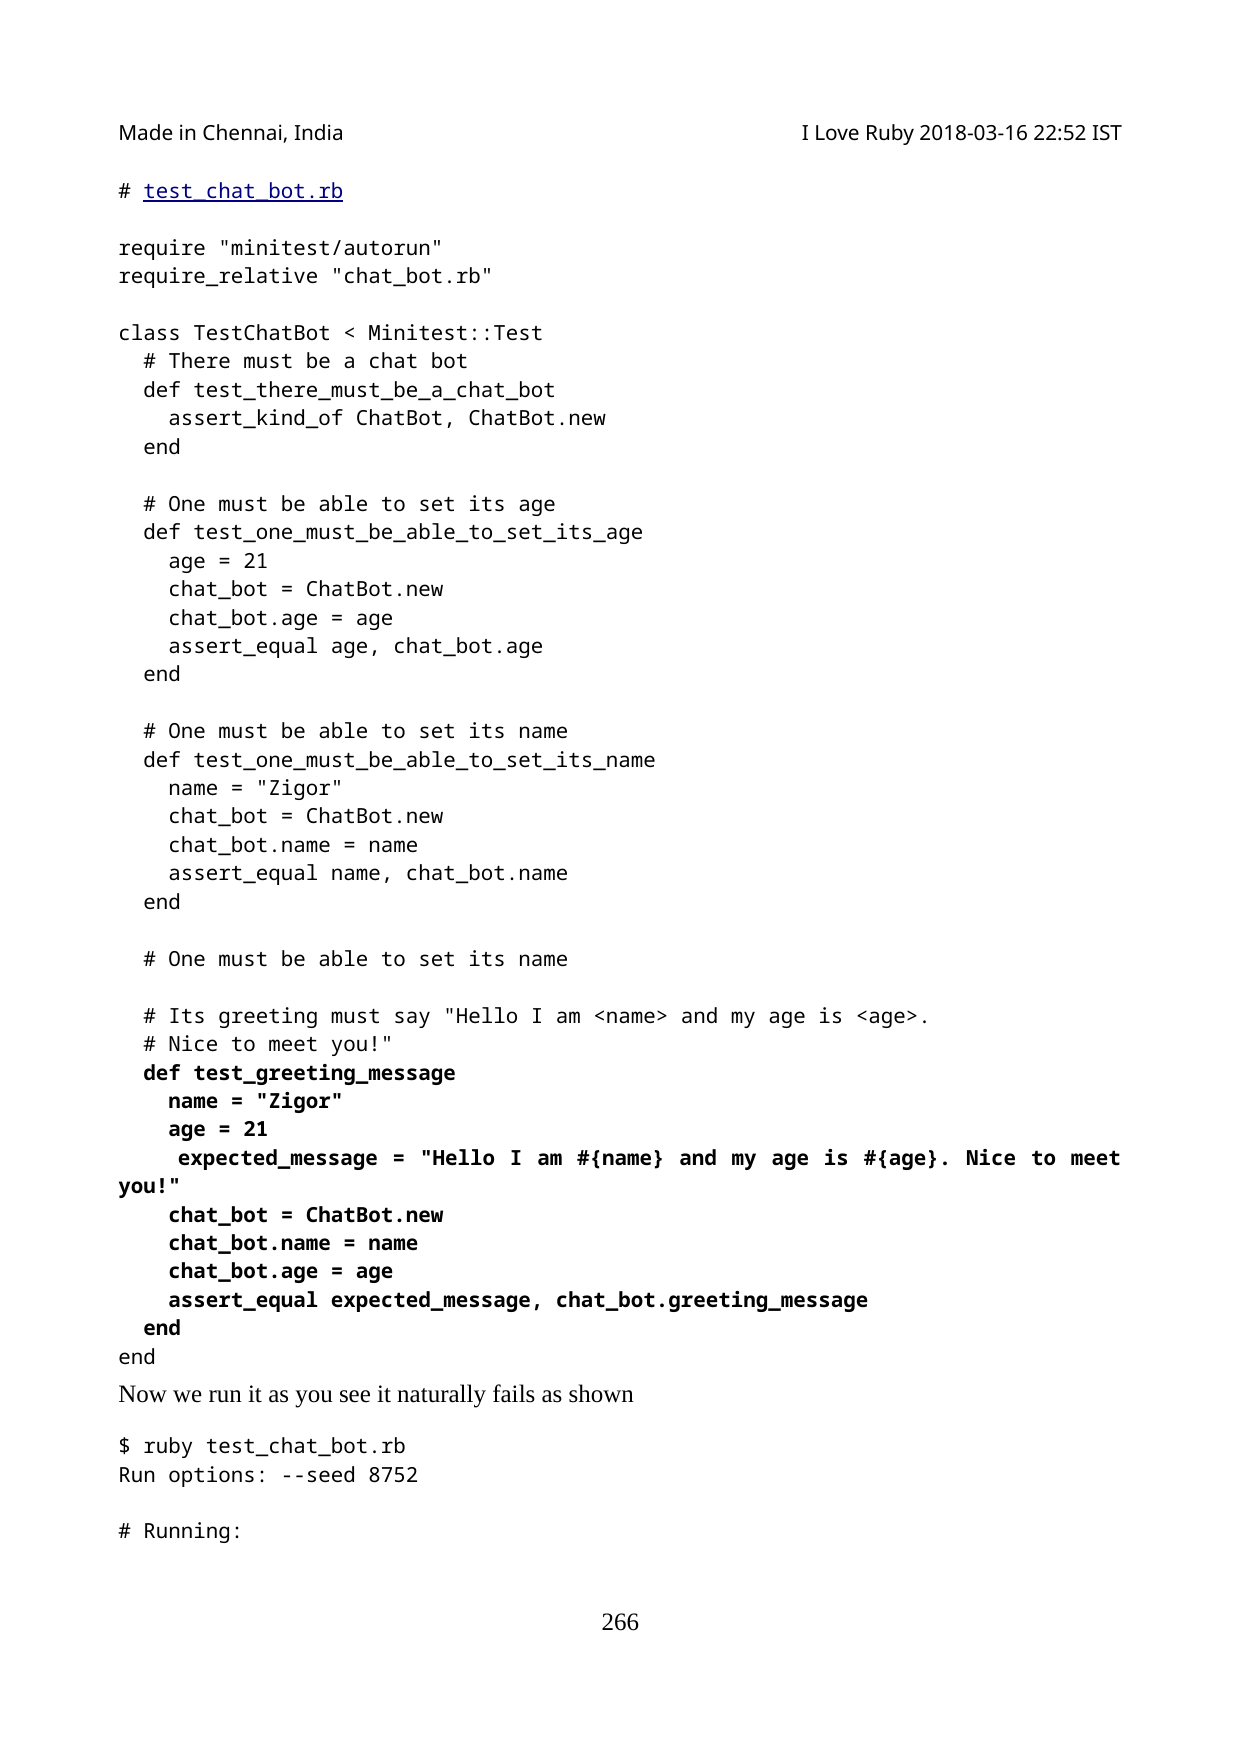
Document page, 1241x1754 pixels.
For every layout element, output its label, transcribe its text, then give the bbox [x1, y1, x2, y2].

text $ ruby test_chat_bot.rb [118, 1431, 1122, 1460]
text name = "Zigor" [118, 1086, 1122, 1114]
text end [118, 887, 1122, 915]
text end [118, 432, 1122, 460]
text end [118, 1313, 1122, 1342]
text end [118, 1342, 1122, 1370]
text chat_bot.name = name [118, 1228, 1122, 1257]
text chat_bot = ChatBot.new [118, 574, 1122, 603]
text # One must be able to set its name [118, 716, 1122, 745]
text require "minitest/autorun" [118, 233, 1122, 261]
text assert_equal expected_message, chat_bot.greeting_message [118, 1285, 1122, 1313]
text Run options: --seed 8752 [118, 1460, 1122, 1488]
text require_relative "chat_bot.rb" [118, 261, 1122, 290]
text age = 21 [118, 1114, 1122, 1143]
text assert_kind_of ChatBot, ChatBot.new [118, 403, 1122, 432]
text chat_bot = ChatBot.new [118, 1200, 1122, 1228]
text chat_bot = ChatBot.new [118, 802, 1122, 830]
text # One must be able to set its name [118, 944, 1122, 972]
text assert_equal age, chat_bot.age [118, 631, 1122, 659]
text # There must be a chat bot [118, 347, 1122, 375]
text chat_bot.name = name [118, 830, 1122, 858]
text class TestChatBot < Minitest::Test [118, 318, 1122, 347]
text expected_message = "Hello I am #{name} and my age is #{age}. Nice to meet you!" [118, 1143, 1122, 1200]
text name = "Zigor" [118, 773, 1122, 802]
text chat_bot.age = age [118, 603, 1122, 631]
text def test_there_must_be_a_chat_bot [118, 375, 1122, 403]
text assert_equal name, chat_bot.name [118, 858, 1122, 887]
text # Nice to meet you!" [118, 1029, 1122, 1058]
text # Its greeting must say "Hello I am <name> and my age is <age>. [118, 1001, 1122, 1029]
text def test_one_must_be_able_to_set_its_name [118, 745, 1122, 773]
text # Running: [118, 1517, 1122, 1545]
text # One must be able to set its age [118, 489, 1122, 517]
text def test_one_must_be_able_to_set_its_age [118, 517, 1122, 546]
text Now we run it as you see it naturally fails as shown [118, 1379, 1122, 1408]
text def test_greeting_message [118, 1058, 1122, 1086]
text end [118, 659, 1122, 688]
text chat_bot.age = age [118, 1257, 1122, 1285]
text age = 21 [118, 546, 1122, 574]
text # test_chat_bot.rb [118, 176, 1122, 204]
